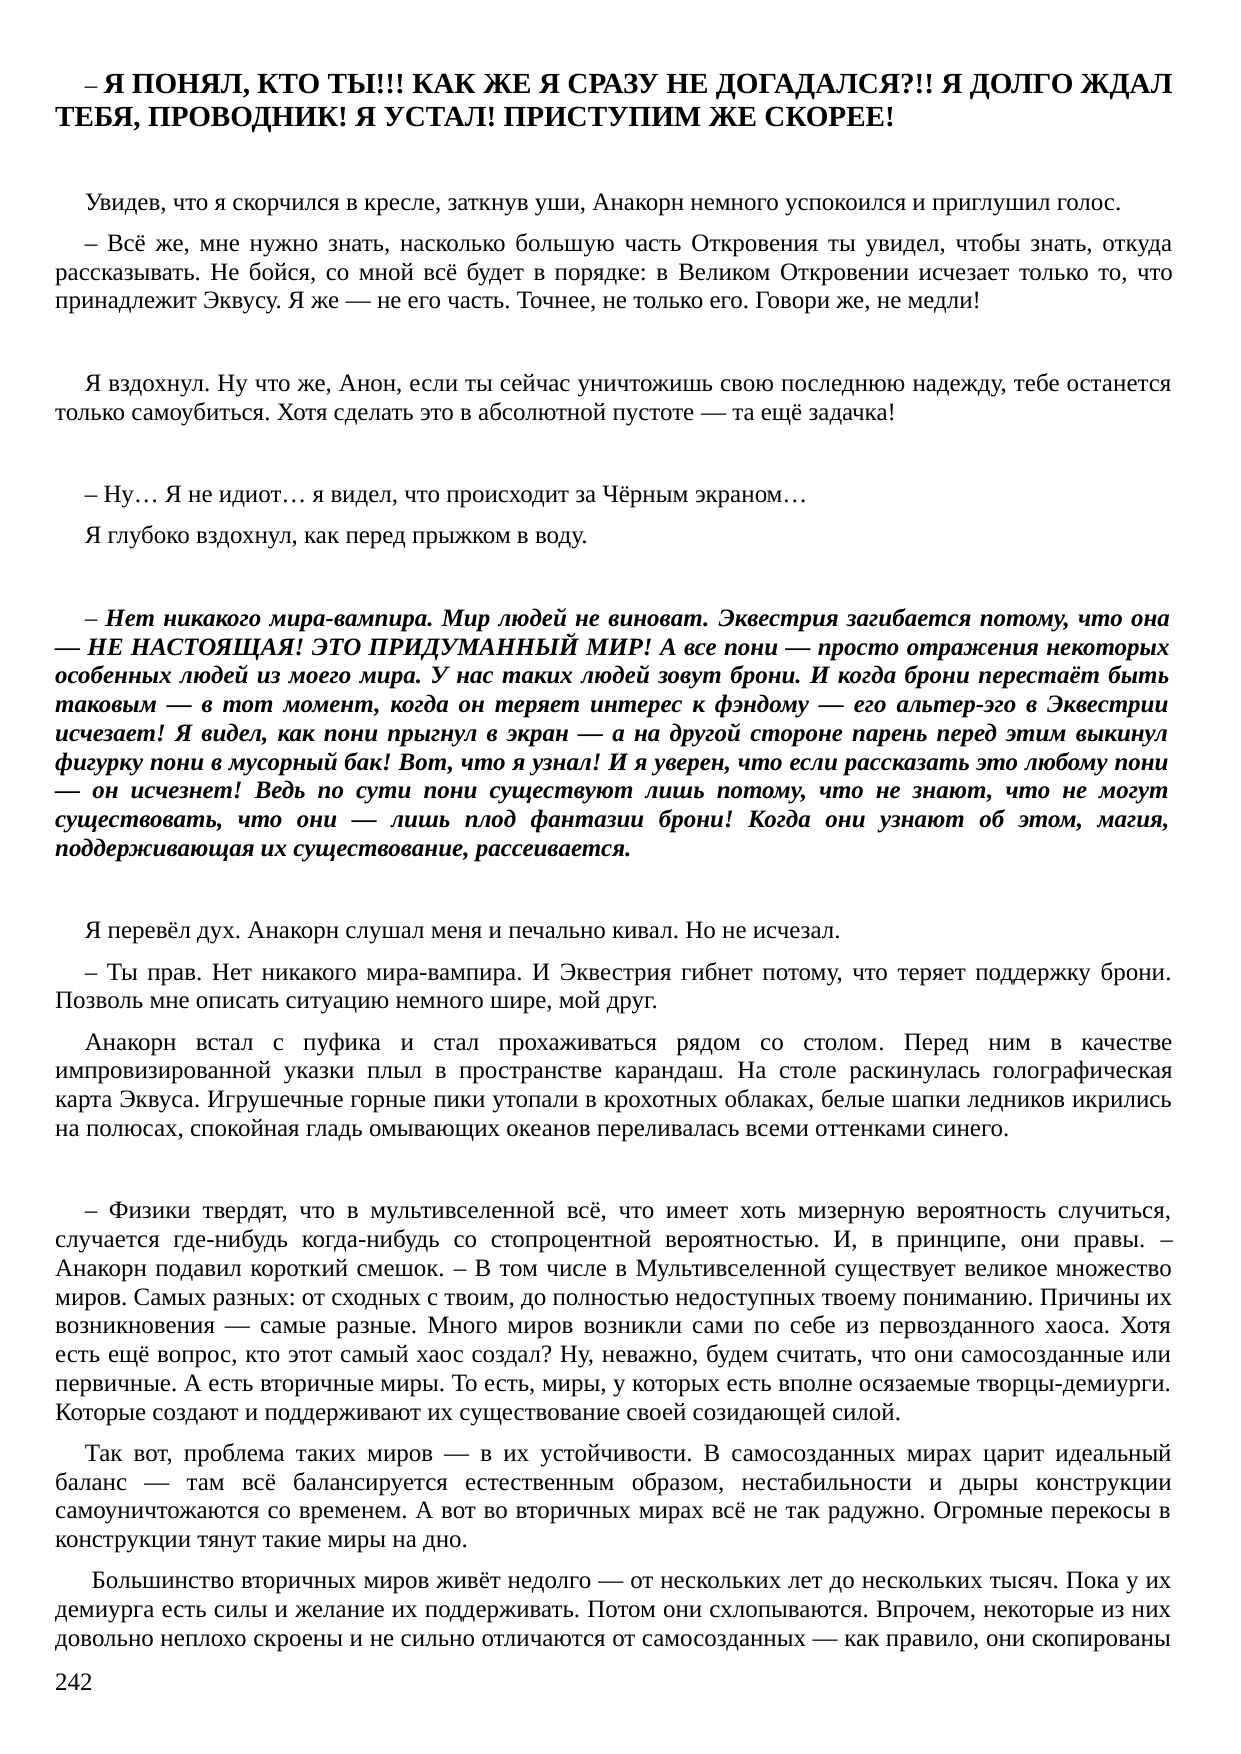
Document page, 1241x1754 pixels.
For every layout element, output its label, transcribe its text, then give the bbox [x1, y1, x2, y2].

text – Физики твердят, что в мультивселенной всё, что имеет хоть мизерную вероятность случиться, случается где-нибудь когда-нибудь со стопроцентной вероятностью. И, в принципе, они правы. – Анакорн подавил короткий смешок. – В том числе в Мультивселенной существует великое множество миров. Самых разных: от сходных с твоим, до полностью недоступных твоему пониманию. Причины их возникновения — самые разные. Много миров возникли сами по себе из первозданного хаоса. Хотя есть ещё вопрос, кто этот самый хаос создал? Ну, неважно, будем считать, что они самосозданные или первичные. А есть вторичные миры. То есть, миры, у которых есть вполне осязаемые творцы-демиурги. Которые создают и поддерживают их существование своей созидающей силой. [55, 1196, 1173, 1426]
text – Ну… Я не идиот… я видел, что происходит за Чёрным экраном… [55, 479, 1173, 508]
text – Я ПОНЯЛ, КТО ТЫ!!! КАК ЖЕ Я СРАЗУ НЕ ДОГАДАЛСЯ?!! Я ДОЛГО ЖДАЛ ТЕБЯ, ПРОВОДНИК! Я УСТАЛ! ПРИСТУПИМ ЖЕ СКОРЕЕ! [55, 66, 1173, 133]
text Увидев, что я скорчился в кресле, заткнув уши, Анакорн немного успокоился и приглушил голос. [55, 187, 1173, 216]
text Анакорн встал с пуфика и стал прохаживаться рядом со столом. Перед ним в качестве импровизированной указки плыл в пространстве карандаш. На столе раскинулась голографическая карта Эквуса. Игрушечные горные пики утопали в крохотных облаках, белые шапки ледников икрились на полюсах, спокойная гладь омывающих океанов переливалась всеми оттенками синего. [55, 1027, 1173, 1142]
text Так вот, проблема таких миров — в их устойчивости. В самосозданных мирах царит идеальный баланс — там всё балансируется естественным образом, нестабильности и дыры конструкции самоуничтожаются со временем. А вот во вторичных мирах всё не так радужно. Огромные перекосы в конструкции тянут такие миры на дно. [55, 1438, 1173, 1553]
text Я перевёл дух. Анакорн слушал меня и печально кивал. Но не исчезал. [55, 916, 1173, 944]
text Я вздохнул. Ну что же, Анон, если ты сейчас уничтожишь свою последнюю надежду, тебе останется только самоубиться. Хотя сделать это в абсолютной пустоте — та ещё задачка! [55, 368, 1173, 426]
text Я глубоко вздохнул, как перед прыжком в воду. [55, 521, 1173, 549]
text – Ты прав. Нет никакого мира-вампира. И Эквестрия гибнет потому, что теряет поддержку брони. Позволь мне описать ситуацию немного шире, мой друг. [55, 957, 1173, 1014]
text Большинство вторичных миров живёт недолго — от нескольких лет до нескольких тысяч. Пока у их демиурга есть силы и желание их поддерживать. Потом они схлопываются. Впрочем, некоторые из них довольно неплохо скроены и не сильно отличаются от самосозданных — как правило, они скопированы [55, 1566, 1173, 1652]
text – Нет никакого мира-вампира. Мир людей не виноват. Эквестрия загибается потому, что она — НЕ НАСТОЯЩАЯ! ЭТО ПРИДУМАННЫЙ МИР! А все пони — просто отражения некоторых особенных людей из моего мира. У нас таких людей зовут брони. И когда брони перестаёт быть таковым — в тот момент, когда он теряет интерес к фэндому — его альтер-эго в Эквестрии исчезает! Я видел, как пони прыгнул в экран — а на другой стороне парень перед этим выкинул фигурку пони в мусорный бак! Вот, что я узнал! И я уверен, что если рассказать это любому пони — он исчезнет! Ведь по сути пони существуют лишь потому, что не знают, что не могут существовать, что они — лишь плод фантазии брони! Когда они узнают об этом, магия, поддерживающая их существование, рассеивается. [55, 603, 1173, 862]
text – Всё же, мне нужно знать, насколько большую часть Откровения ты увидел, чтобы знать, откуда рассказывать. Не бойся, со мной всё будет в порядке: в Великом Откровении исчезает только то, что принадлежит Эквусу. Я же — не его часть. Точнее, не только его. Говори же, не медли! [55, 228, 1173, 314]
